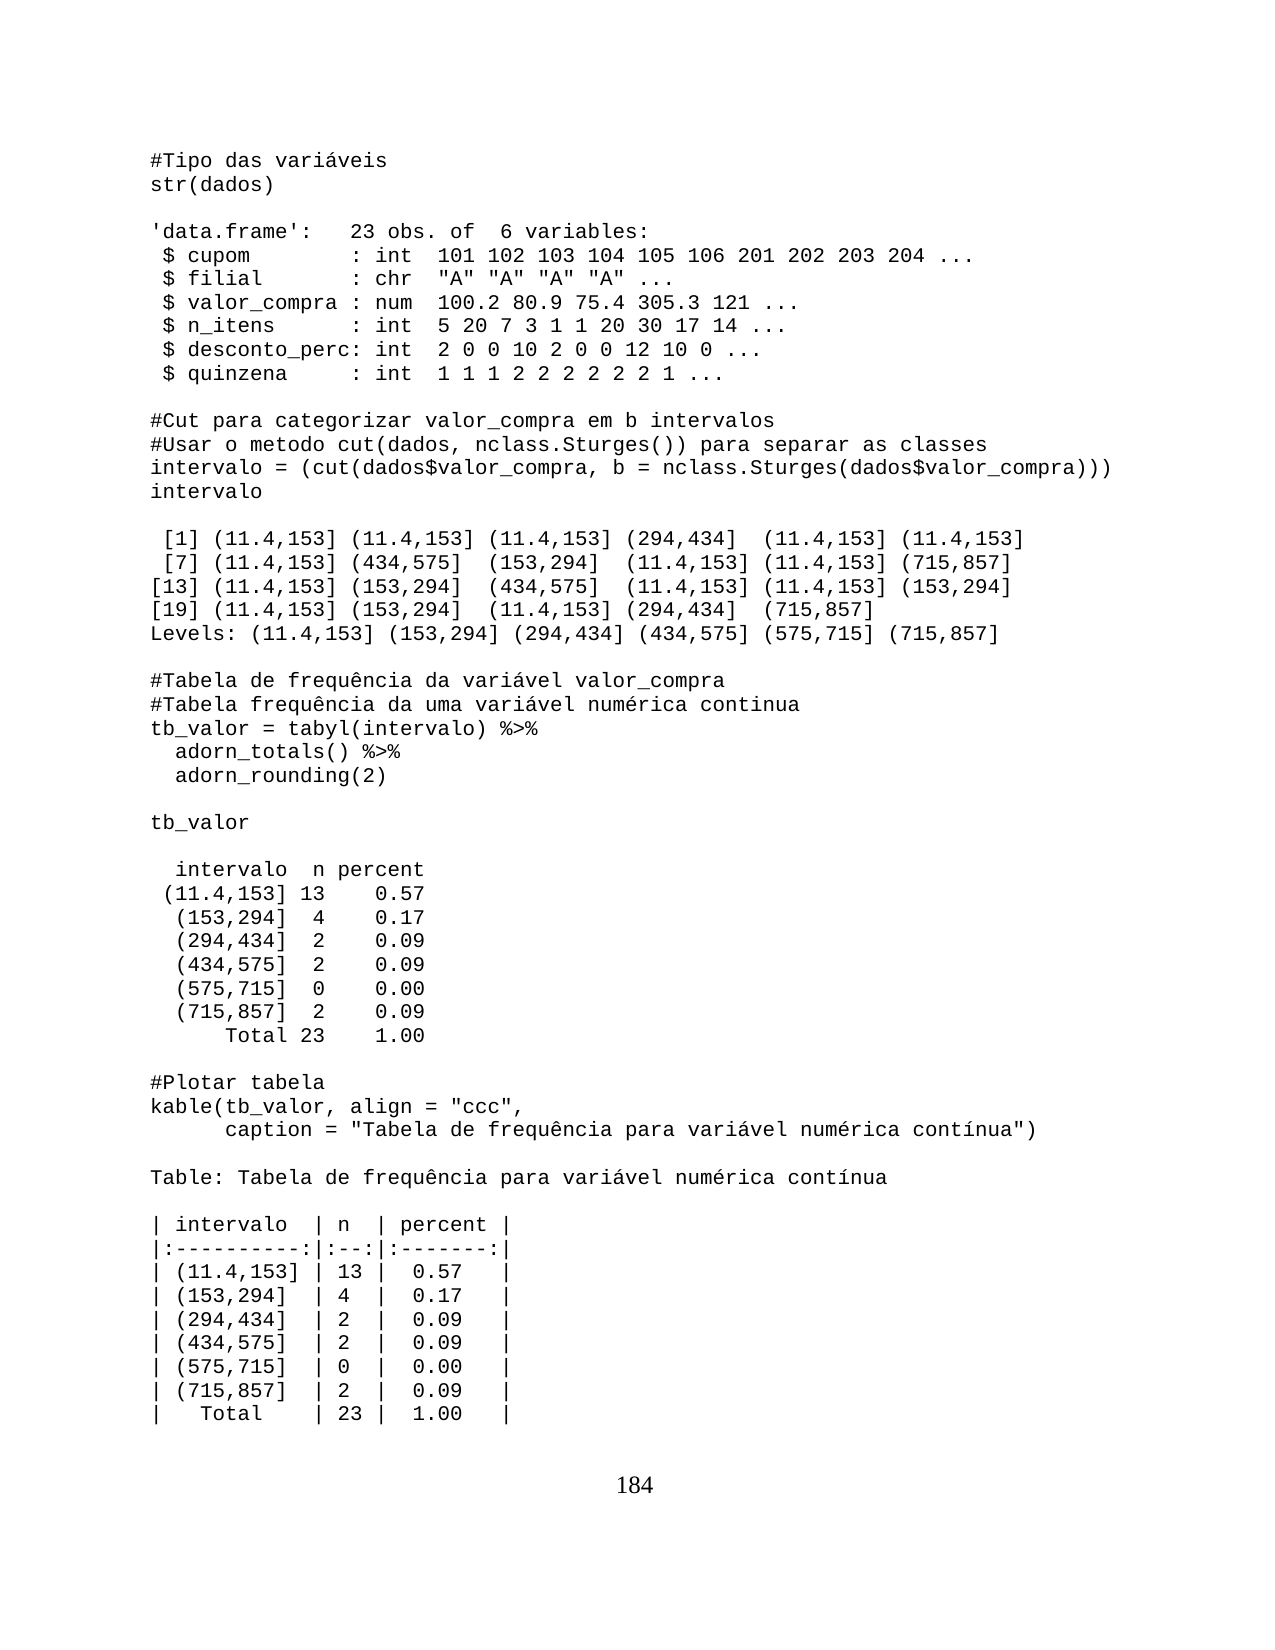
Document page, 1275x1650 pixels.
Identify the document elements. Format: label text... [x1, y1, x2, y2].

text | (153,294] | 4 | 0.17 | [150, 1285, 1125, 1309]
text $ cupom : int 101 102 103 104 105 106 201 202 203 204 ... [150, 244, 1125, 268]
text | (715,857] | 2 | 0.09 | [150, 1379, 1125, 1403]
text 'data.frame': 23 obs. of 6 variables: [150, 221, 1125, 244]
text #Tabela frequência da uma variável numérica continua [150, 694, 1125, 717]
text #Tabela de frequência da variável valor_compra [150, 670, 1125, 694]
text $ quinzena : int 1 1 1 2 2 2 2 2 2 1 ... [150, 363, 1125, 386]
text (294,434] 2 0.09 [150, 930, 1125, 954]
text $ n_itens : int 5 20 7 3 1 1 20 30 17 14 ... [150, 316, 1125, 339]
text #Plotar tabela [150, 1072, 1125, 1096]
text (575,715] 0 0.00 [150, 978, 1125, 1001]
text | (294,434] | 2 | 0.09 | [150, 1309, 1125, 1332]
text (434,575] 2 0.09 [150, 954, 1125, 978]
text (715,857] 2 0.09 [150, 1001, 1125, 1025]
text (11.4,153] 13 0.57 [150, 883, 1125, 907]
text | (434,575] | 2 | 0.09 | [150, 1332, 1125, 1356]
text #Tipo das variáveis [150, 150, 1125, 174]
text $ valor_compra : num 100.2 80.9 75.4 305.3 121 ... [150, 292, 1125, 316]
text | (11.4,153] | 13 | 0.57 | [150, 1261, 1125, 1285]
text Total 23 1.00 [150, 1025, 1125, 1048]
text $ desconto_perc: int 2 0 0 10 2 0 0 12 10 0 ... [150, 339, 1125, 363]
text tb_valor [150, 812, 1125, 836]
text str(dados) [150, 174, 1125, 197]
text Levels: (11.4,153] (153,294] (294,434] (434,575] (575,715] (715,857] [150, 623, 1125, 647]
text [13] (11.4,153] (153,294] (434,575] (11.4,153] (11.4,153] (153,294] [150, 576, 1125, 599]
text Table: Tabela de frequência para variável numérica contínua [150, 1167, 1125, 1190]
text | (575,715] | 0 | 0.00 | [150, 1356, 1125, 1379]
text tb_valor = tabyl(intervalo) %>% [150, 717, 1125, 741]
text adorn_totals() %>% [150, 741, 1125, 765]
text (153,294] 4 0.17 [150, 907, 1125, 930]
text #Cut para categorizar valor_compra em b intervalos [150, 410, 1125, 434]
text [19] (11.4,153] (153,294] (11.4,153] (294,434] (715,857] [150, 599, 1125, 623]
text | intervalo | n | percent | [150, 1214, 1125, 1238]
text adorn_rounding(2) [150, 765, 1125, 788]
text intervalo [150, 481, 1125, 505]
text |:----------:|:--:|:-------:| [150, 1238, 1125, 1261]
text intervalo n percent [150, 859, 1125, 883]
text [1] (11.4,153] (11.4,153] (11.4,153] (294,434] (11.4,153] (11.4,153] [150, 528, 1125, 552]
text caption = "Tabela de frequência para variável numérica contínua") [150, 1119, 1125, 1143]
text $ filial : chr "A" "A" "A" "A" ... [150, 268, 1125, 292]
text kable(tb_valor, align = "ccc", [150, 1096, 1125, 1119]
text | Total | 23 | 1.00 | [150, 1403, 1125, 1427]
text #Usar o metodo cut(dados, nclass.Sturges()) para separar as classes [150, 434, 1125, 457]
text intervalo = (cut(dados$valor_compra, b = nclass.Sturges(dados$valor_compra))) [150, 457, 1125, 481]
text [7] (11.4,153] (434,575] (153,294] (11.4,153] (11.4,153] (715,857] [150, 552, 1125, 576]
